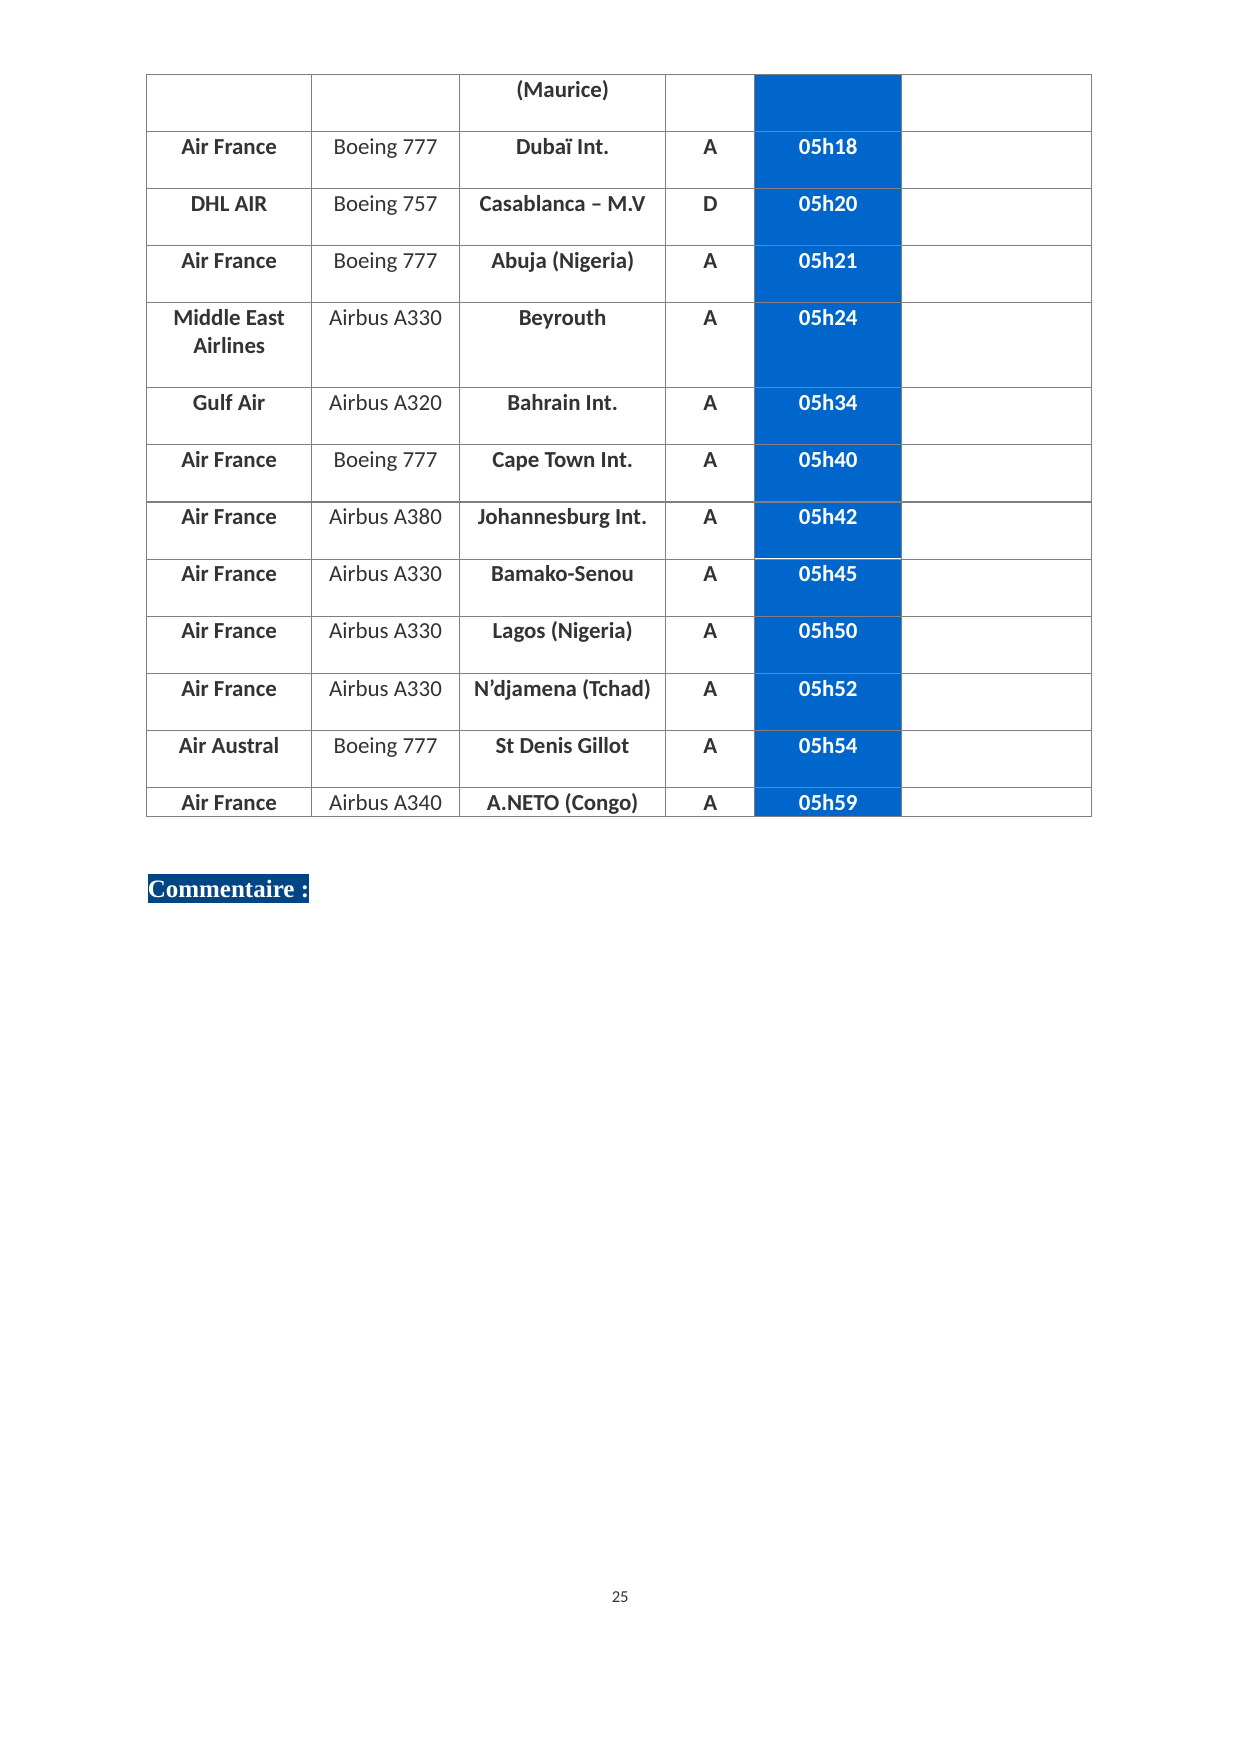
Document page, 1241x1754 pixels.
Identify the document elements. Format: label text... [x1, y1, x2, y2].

table_cell Airbus A330 [312, 303, 459, 387]
table_cell D [666, 189, 754, 245]
table_cell Cape Town Int. [460, 445, 665, 501]
table_cell A [666, 503, 754, 558]
table_cell Johannesburg Int. [460, 503, 665, 558]
table_cell Boeing 777 [312, 246, 459, 302]
table_cell Air France [147, 674, 311, 730]
table_cell 05h34 [755, 388, 901, 444]
table_cell Airbus A380 [312, 503, 459, 558]
table_cell Air Austral [147, 731, 311, 787]
table_cell A [666, 731, 754, 787]
table_cell Boeing 777 [312, 445, 459, 501]
table_cell Lagos (Nigeria) [460, 617, 665, 673]
table_cell [312, 75, 459, 131]
table_cell A [666, 132, 754, 188]
table_cell Bahrain Int. [460, 388, 665, 444]
table_cell Air France [147, 617, 311, 673]
table_cell Beyrouth [460, 303, 665, 387]
table_cell A [666, 560, 754, 616]
table_cell [902, 674, 1091, 730]
table_cell A [666, 788, 754, 816]
table_cell [902, 75, 1091, 131]
table_cell 05h54 [755, 731, 901, 787]
table_cell [902, 560, 1091, 616]
table_cell 05h21 [755, 246, 901, 302]
table_cell Middle East Airlines [147, 303, 311, 387]
table_cell St Denis Gillot [460, 731, 665, 787]
table_cell 05h20 [755, 189, 901, 245]
table_cell [666, 75, 754, 131]
table_cell Dubaï Int. [460, 132, 665, 188]
table_cell [755, 75, 901, 131]
table_cell Air France [147, 788, 311, 816]
table_cell Boeing 777 [312, 731, 459, 787]
table_cell [902, 503, 1091, 558]
table_cell A [666, 445, 754, 501]
table_cell Air France [147, 132, 311, 188]
table_cell Bamako-Senou [460, 560, 665, 616]
table_cell Casablanca – M.V [460, 189, 665, 245]
table_cell Air France [147, 445, 311, 501]
table_cell Airbus A330 [312, 560, 459, 616]
table_cell [902, 788, 1091, 816]
table_cell Air France [147, 246, 311, 302]
table_cell DHL AIR [147, 189, 311, 245]
table_cell A [666, 617, 754, 673]
table_cell Airbus A320 [312, 388, 459, 444]
table_cell [902, 189, 1091, 245]
table_cell 05h40 [755, 445, 901, 501]
table_cell A [666, 246, 754, 302]
table_cell N’djamena (Tchad) [460, 674, 665, 730]
table_cell 05h59 [755, 788, 901, 816]
table_cell [902, 246, 1091, 302]
table_cell 05h50 [755, 617, 901, 673]
table_cell Boeing 777 [312, 132, 459, 188]
table_cell [902, 132, 1091, 188]
table_cell 05h45 [755, 560, 901, 616]
table_cell A [666, 674, 754, 730]
table_cell [902, 731, 1091, 787]
table_cell [902, 445, 1091, 501]
table_cell 05h18 [755, 132, 901, 188]
text Commentaire : [148, 874, 1093, 903]
table_cell Airbus A340 [312, 788, 459, 816]
table_cell Air France [147, 503, 311, 558]
table_cell Abuja (Nigeria) [460, 246, 665, 302]
table_cell (Maurice) [460, 75, 665, 131]
table_cell [902, 388, 1091, 444]
table_cell [147, 75, 311, 131]
table_cell A.NETO (Congo) [460, 788, 665, 816]
table_cell Airbus A330 [312, 674, 459, 730]
table_cell A [666, 388, 754, 444]
table_cell Airbus A330 [312, 617, 459, 673]
table_cell Gulf Air [147, 388, 311, 444]
table_cell Boeing 757 [312, 189, 459, 245]
table_cell [902, 617, 1091, 673]
table_cell 05h52 [755, 674, 901, 730]
table_cell A [666, 303, 754, 387]
table_cell 05h24 [755, 303, 901, 387]
table_cell 05h42 [755, 503, 901, 558]
table_cell Air France [147, 560, 311, 616]
table_cell [902, 303, 1091, 387]
